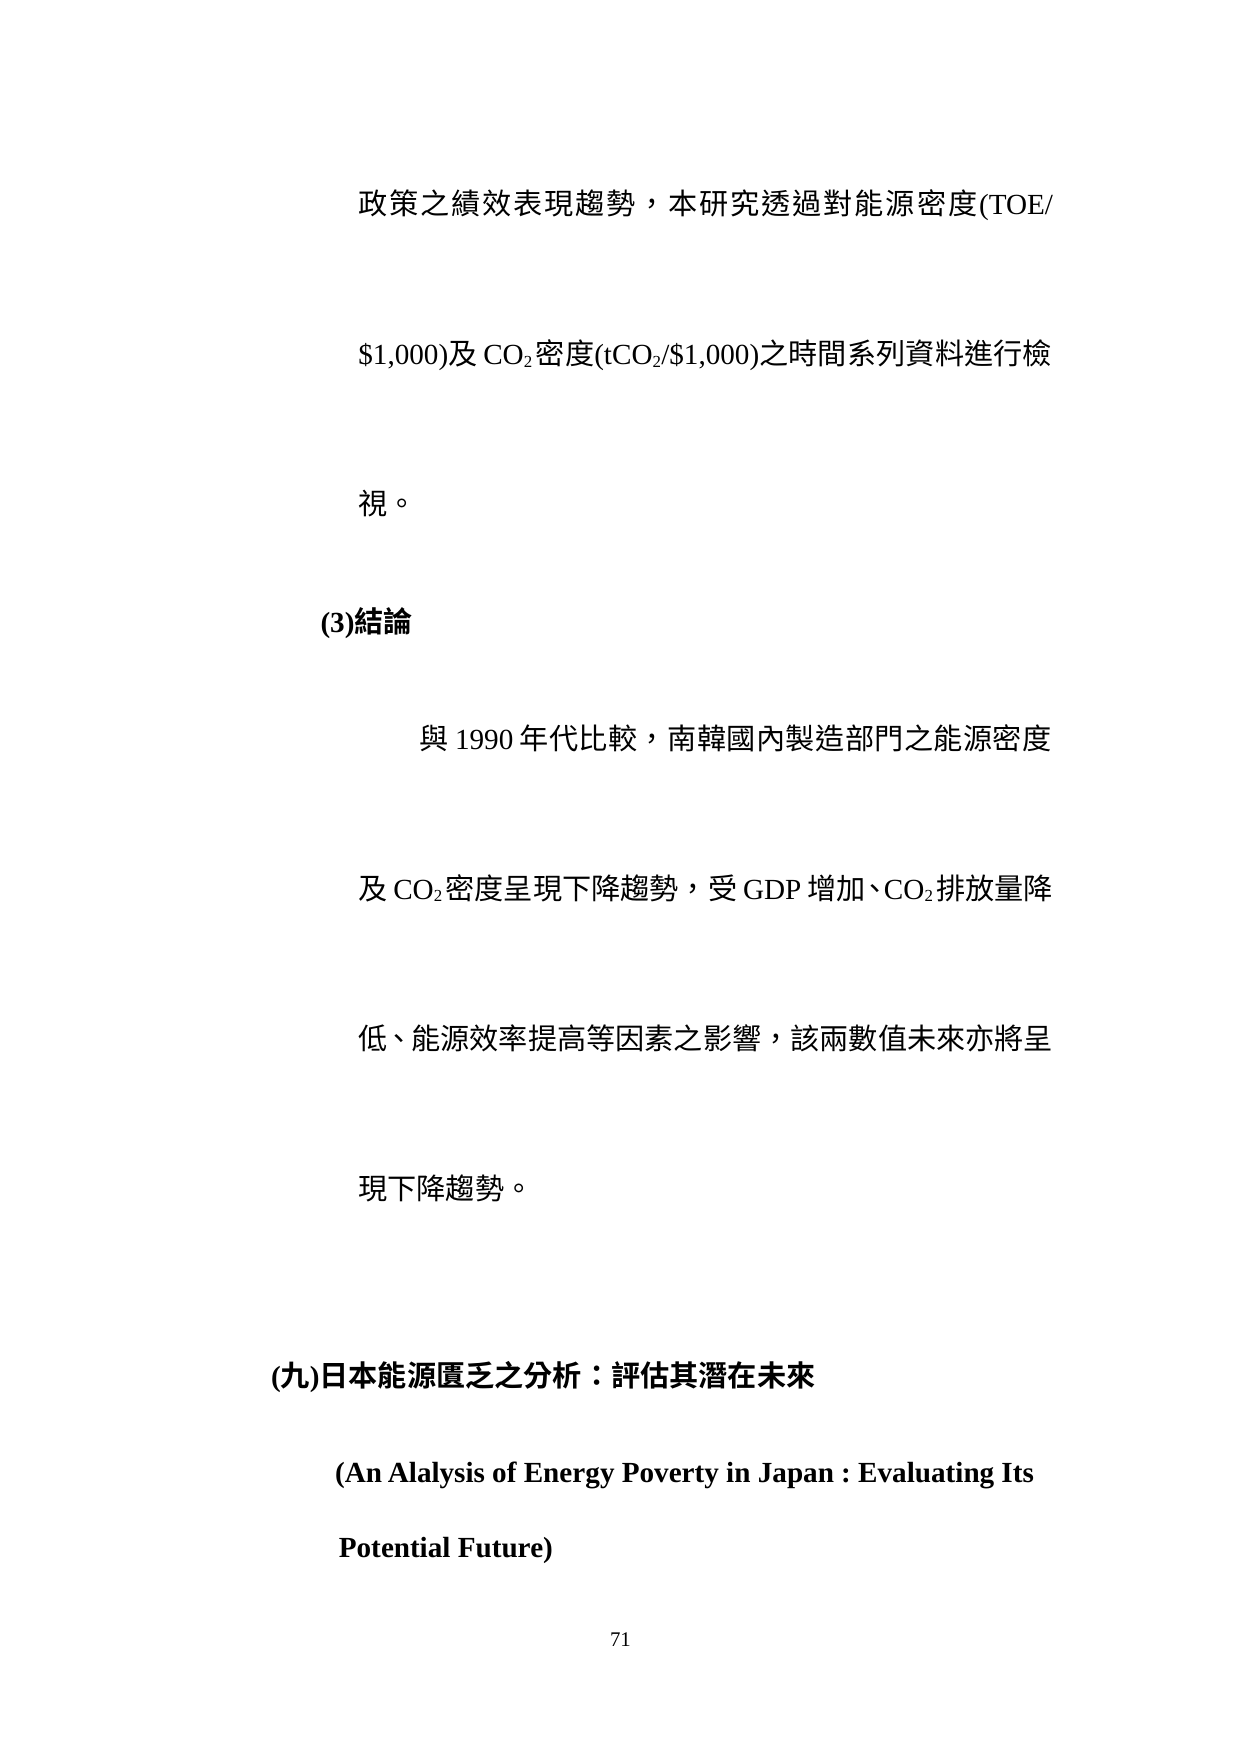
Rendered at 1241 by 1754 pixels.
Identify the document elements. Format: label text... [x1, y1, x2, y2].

text (An Alalysis of Energy Poverty in Japan : Evaluating Its Potential Future) [335, 1453, 1053, 1566]
text 與1990年代比較，南韓國內製造部門之能源密度及CO2密度呈現下降趨勢，受GDP增加、CO2排放量降低、能源效率提高等因素之影響，該兩數值未來亦將呈現下降趨勢。 [358, 699, 1053, 1224]
text 政策之績效表現趨勢，本研究透過對能源密度(TOE/$1,000)及CO2密度(tCO2/$1,000)之時間系列資料進行檢視。 [358, 164, 1053, 539]
text (3)結論 [187, 582, 1053, 657]
text (九)日本能源匱乏之分析：評估其潛在未來 [271, 1336, 1053, 1411]
